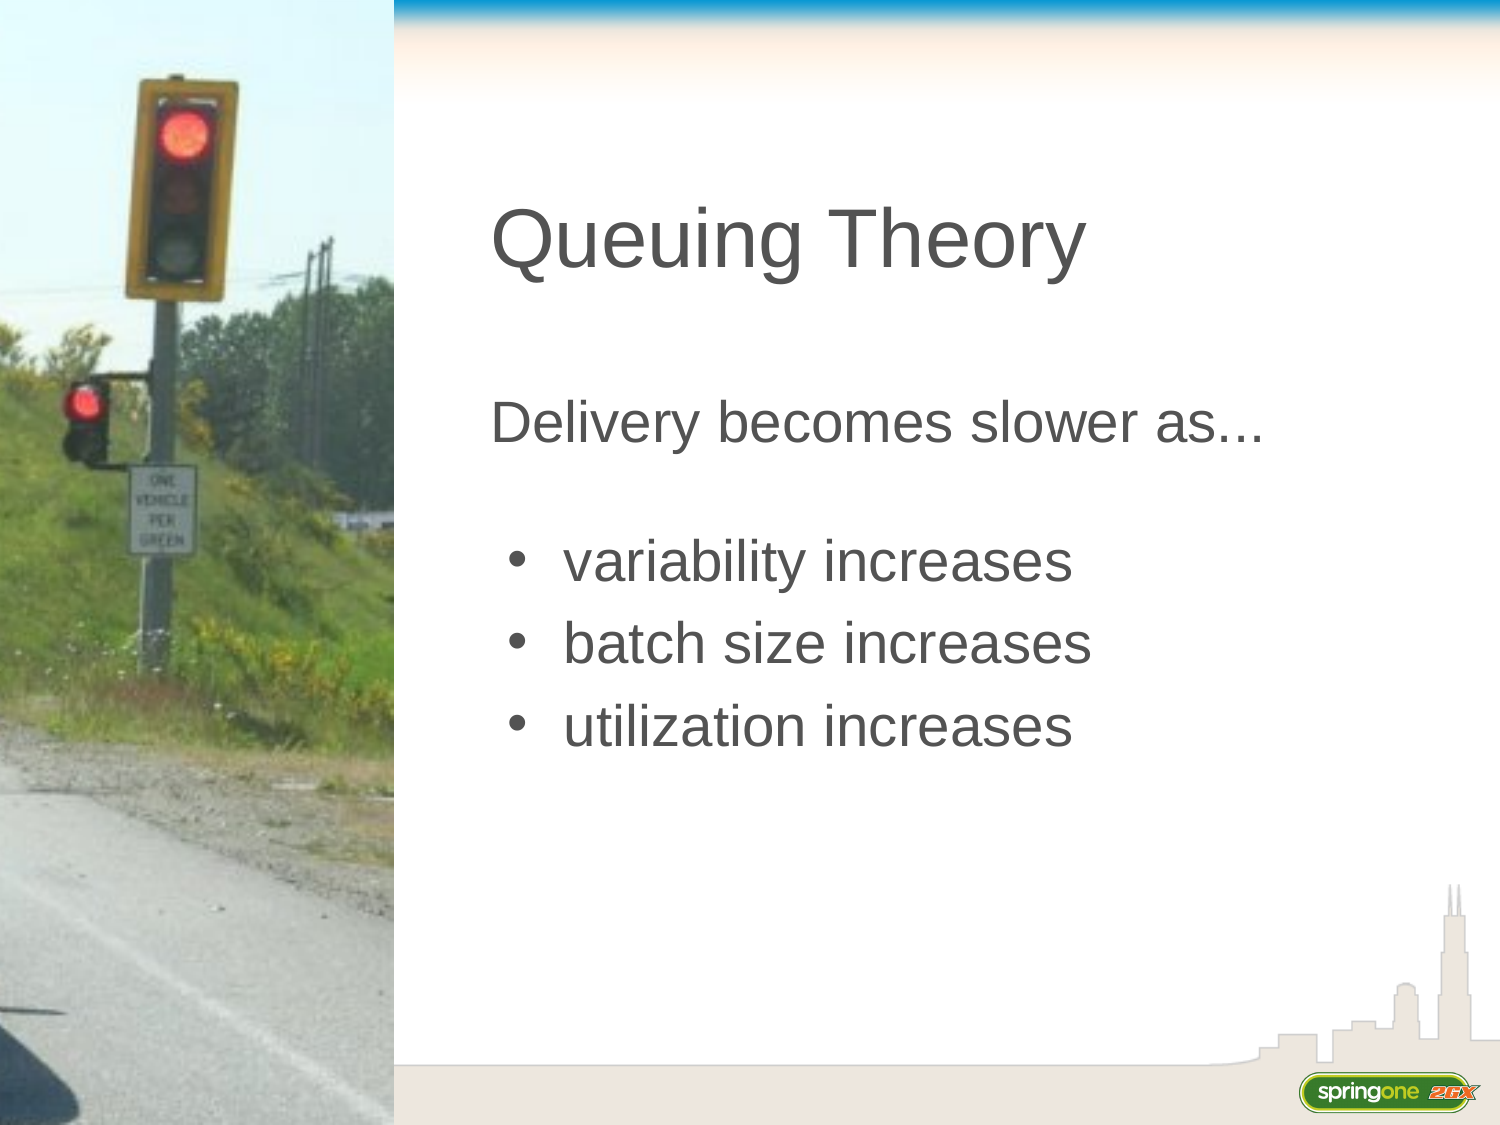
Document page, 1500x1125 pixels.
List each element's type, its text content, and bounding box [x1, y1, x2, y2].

title Queuing Theory Delivery becomes slower as... [475, 176, 1426, 462]
picture [0, 0, 1500, 1125]
list variability increases batch size increases utilization increases [492, 363, 1408, 1035]
